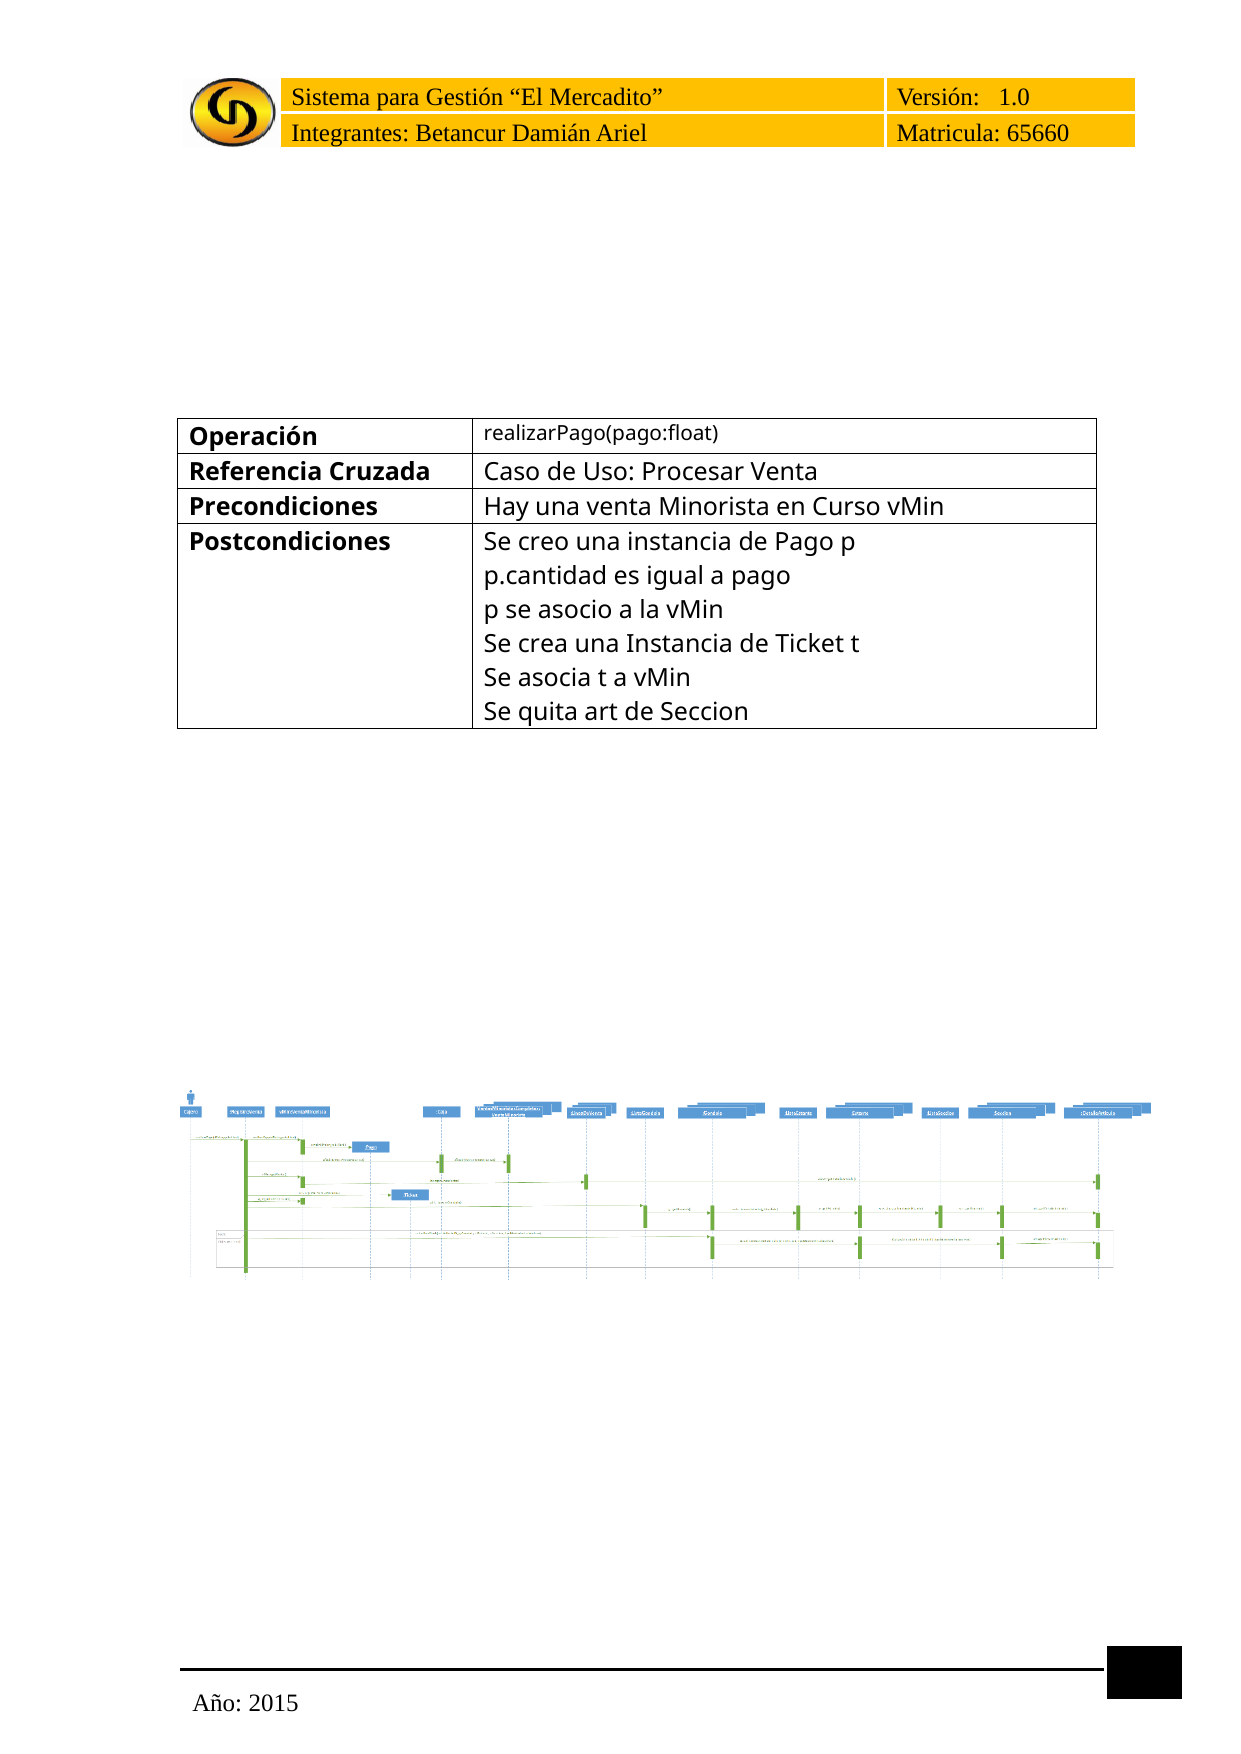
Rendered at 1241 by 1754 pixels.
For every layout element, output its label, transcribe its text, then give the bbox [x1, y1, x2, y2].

table_cell Hay una venta Minorista en Curso vMin [473, 489, 1096, 523]
table_cell Postcondiciones [178, 524, 472, 728]
table_header realizarPago(pago:float) [473, 419, 1096, 452]
table_cell Referencia Cruzada [178, 454, 472, 488]
table_header Operación [178, 419, 472, 452]
table_cell Precondiciones [178, 489, 472, 523]
table_cell Se creo una instancia de Pago p p.cantidad es igual a pago p se asocio a la vMin Se crea una Instancia de Ticket t Se asocia t a vMin Se quita art de Seccion [473, 524, 1096, 728]
table_cell Caso de Uso: Procesar Venta [473, 454, 1096, 488]
